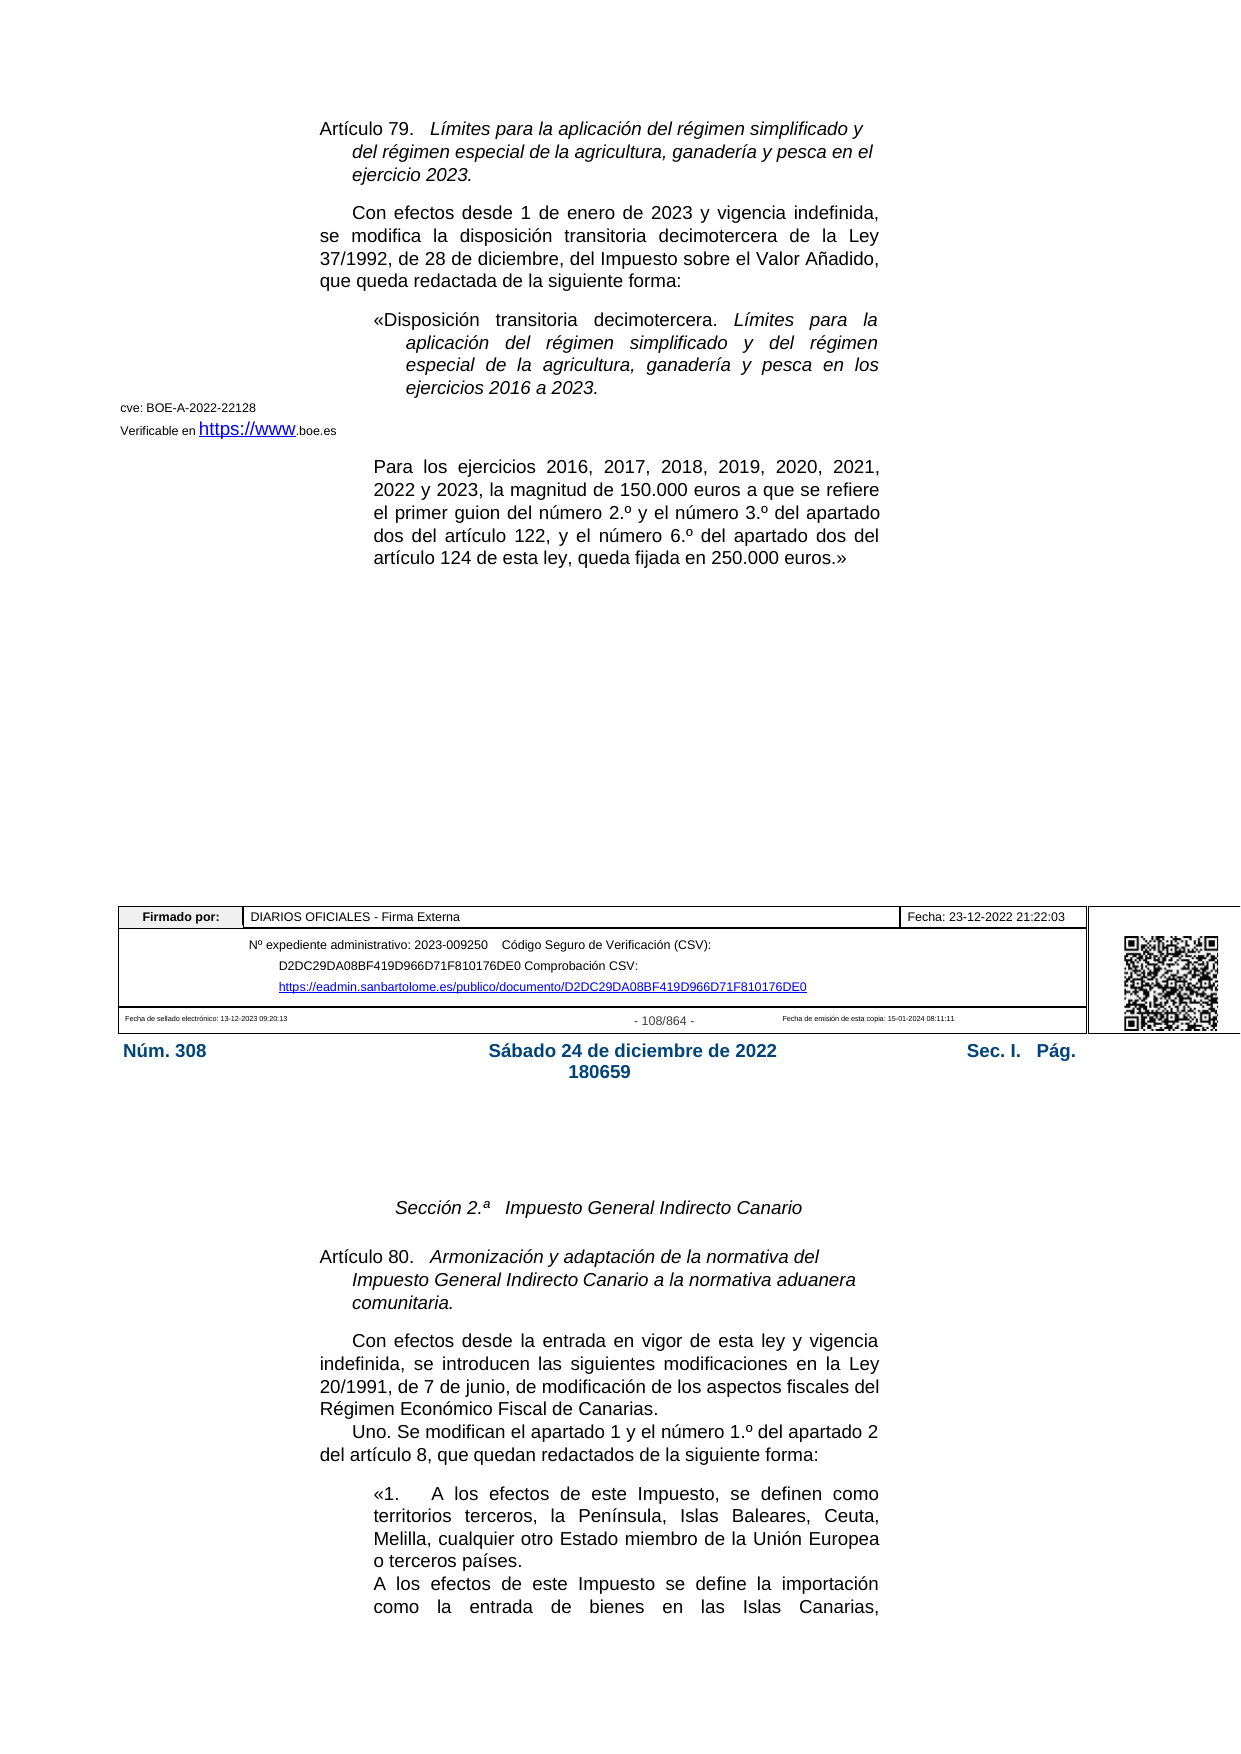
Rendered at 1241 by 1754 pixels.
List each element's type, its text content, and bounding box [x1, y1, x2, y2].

text Artículo 79. Límites para la aplicación del régimen simplificado y del régimen especial de la agricultura, ganadería y pesca en el ejercicio 2023. [319, 118, 879, 185]
text Verificable en https://www.boe.es [120, 418, 880, 439]
text Para los ejercicios 2016, 2017, 2018, 2019, 2020, 2021, 2022 y 2023, la magnitud de 150.000 euros a que se refiere el primer guion del número 2.º y el número 3.º del apartado dos del artículo 122, y el número 6.º del apartado dos del artículo 124 de esta ley, queda fijada en 250.000 euros.» [373, 456, 880, 569]
table_header DIARIOS OFICIALES - Firma Externa [244, 907, 899, 927]
table_header Fecha: 23-12-2022 21:22:03 [901, 907, 1086, 927]
text Con efectos desde 1 de enero de 2023 y vigencia indefinida, se modifica la disposición transitoria decimotercera de la Ley 37/1992, de 28 de diciembre, del Impuesto sobre el Valor Añadido, que queda redactada de la siguiente forma: [319, 202, 879, 292]
table_header Firmado por: [119, 907, 242, 925]
text Con efectos desde la entrada en vigor de esta ley y vigencia indefinida, se introducen las siguientes modificaciones en la Ley 20/1991, de 7 de junio, de modificación de los aspectos fiscales del Régimen Económico Fiscal de Canarias. [319, 1330, 879, 1420]
text «1. A los efectos de este Impuesto, se definen como territorios terceros, la Península, Islas Baleares, Ceuta, Melilla, cualquier otro Estado miembro de la Unión Europea o terceros países. [373, 1482, 879, 1572]
text Sección 2.ª Impuesto General Indirecto Canario [118, 1197, 1081, 1218]
text Artículo 80. Armonización y adaptación de la normativa del Impuesto General Indirecto Canario a la normativa aduanera comunitaria. [319, 1246, 879, 1313]
table_header [1089, 907, 1240, 1033]
table_cell Fecha de sellado electrónico: 13-12-2023 09:20:13 - 108/864 - Fecha de emisión de esta copia: 15-01-2024 08:11:11 [119, 1008, 1086, 1033]
text Núm. 308 Sábado 24 de diciembre de 2022 Sec. I. Pág. 180659 [118, 1039, 1081, 1083]
text cve: BOE-A-2022-22128 [120, 401, 880, 415]
table_cell Nº expediente administrativo: 2023-009250 Código Seguro de Verificación (CSV): D2DC29DA08BF419D966D71F810176DE0 Comprobación CSV: https://eadmin.sanbartolome.es/publico/documento/D2DC29DA08BF419D966D71F810176DE0 [119, 929, 1086, 1006]
text Uno. Se modifican el apartado 1 y el número 1.º del apartado 2 del artículo 8, que quedan redactados de la siguiente forma: [319, 1421, 879, 1465]
text «Disposición transitoria decimotercera. Límites para la aplicación del régimen simplificado y del régimen especial de la agricultura, ganadería y pesca en los ejercicios 2016 a 2023. [373, 309, 879, 398]
text A los efectos de este Impuesto se define la importación como la entrada de bienes en las Islas Canarias, [373, 1573, 879, 1617]
